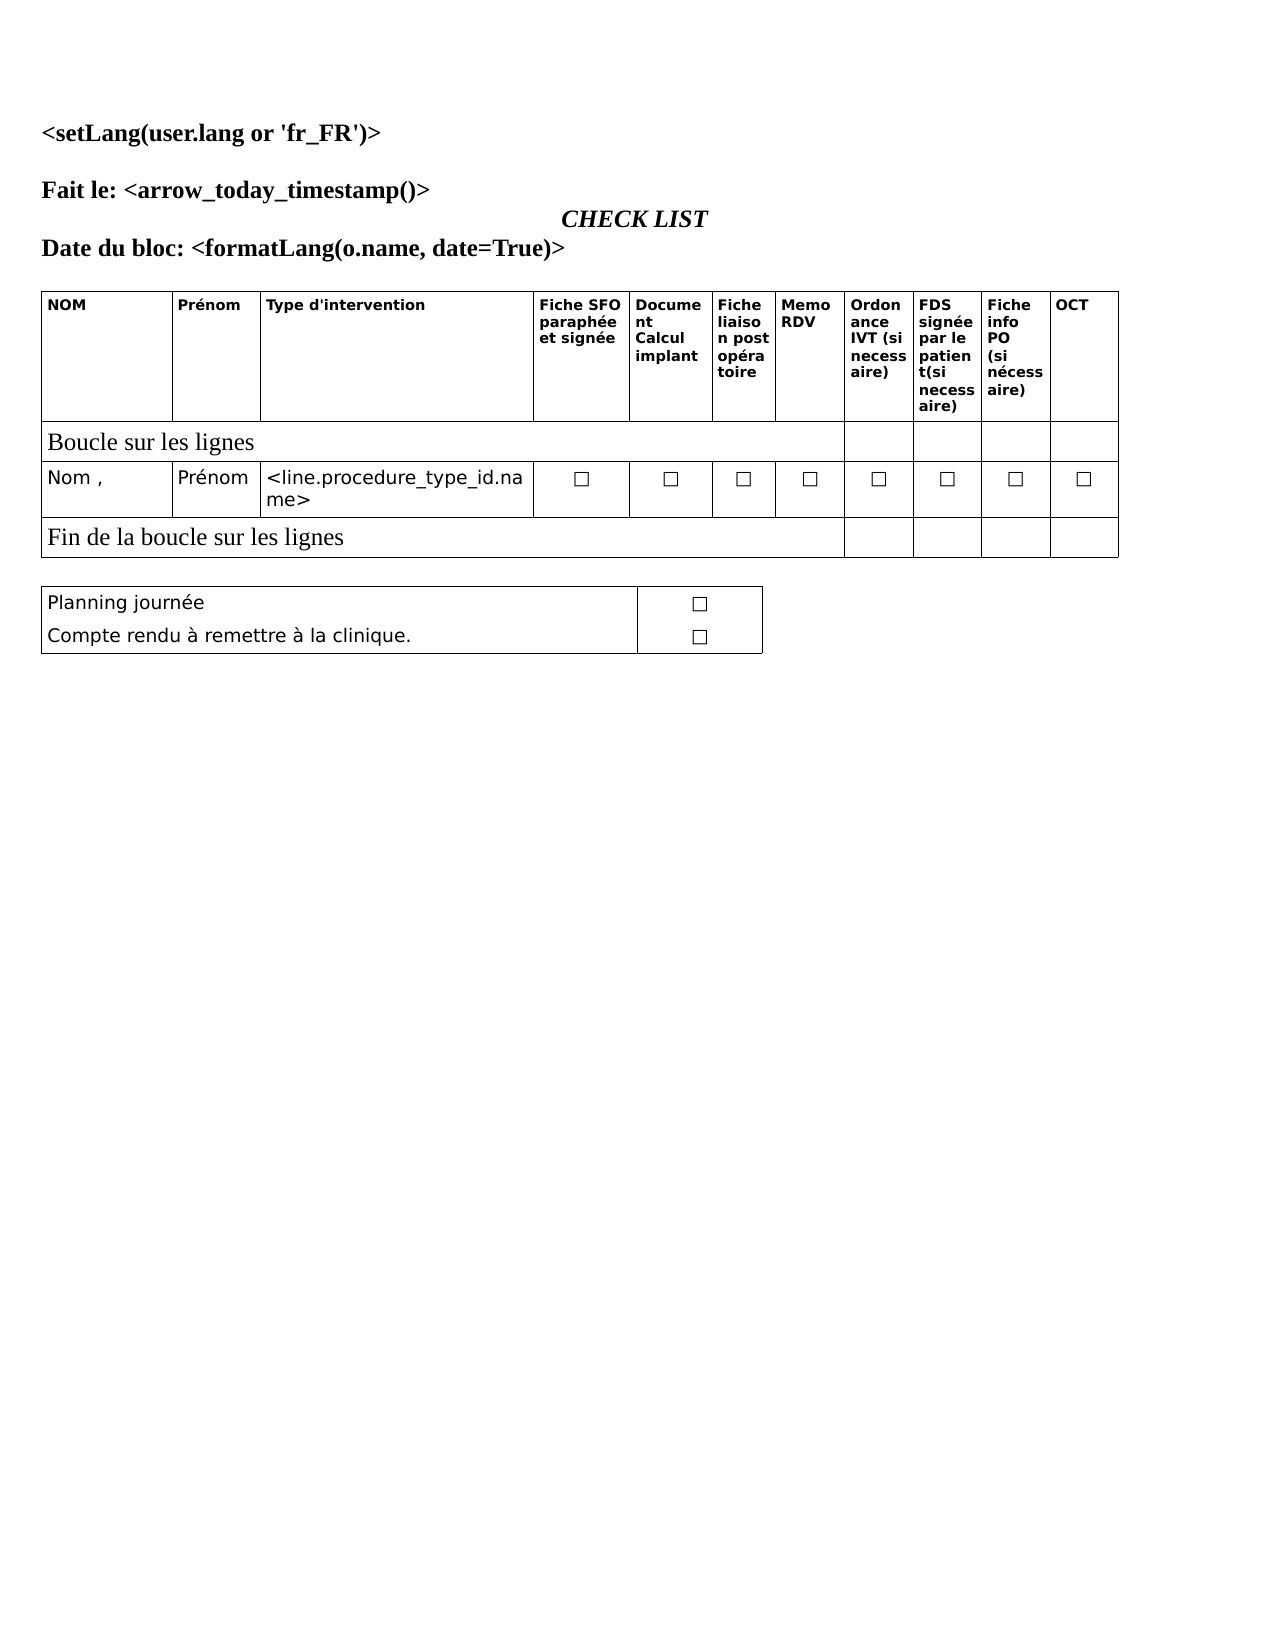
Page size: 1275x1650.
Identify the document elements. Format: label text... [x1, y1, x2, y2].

table_header Fiche info PO (si nécessaire) [982, 292, 1050, 421]
table_cell □ [845, 462, 913, 517]
table_header Planning journée [42, 587, 637, 619]
table_header NOM [42, 292, 172, 421]
table_cell [845, 518, 913, 557]
table_cell [1051, 518, 1118, 557]
table_header Ordonance IVT (si necessaire) [845, 292, 913, 421]
text Fait le: <arrow_today_timestamp()> [41, 176, 1234, 204]
table_cell [982, 422, 1050, 461]
table_cell □ [534, 462, 629, 517]
table_header Type d'intervention [261, 292, 533, 421]
table_header Memo RDV [776, 292, 844, 421]
table_header OCT [1051, 292, 1118, 421]
table_cell Boucle sur les lignes [42, 422, 844, 461]
table_header Document Calcul implant [630, 292, 712, 421]
table_header Fiche liaison post opératoire [713, 292, 775, 421]
text Date du bloc: <formatLang(o.name, date=True)> [41, 233, 1234, 262]
table_cell Nom , [42, 462, 172, 517]
table_cell □ [982, 462, 1050, 517]
table_cell □ [638, 619, 762, 653]
table_cell <line.procedure_type_id.name> [261, 462, 533, 517]
table_cell [914, 422, 981, 461]
table_cell [845, 422, 913, 461]
table_header Prénom [173, 292, 260, 421]
table_cell □ [630, 462, 712, 517]
table_cell Compte rendu à remettre à la clinique. [42, 619, 637, 653]
table_cell □ [776, 462, 844, 517]
table_cell □ [713, 462, 775, 517]
table_cell Prénom [173, 462, 260, 517]
table_cell □ [914, 462, 981, 517]
table_cell [1051, 422, 1118, 461]
table_header Fiche SFO paraphée et signée [534, 292, 629, 421]
text CHECK LIST [41, 204, 1234, 233]
table_cell Fin de la boucle sur les lignes [42, 518, 844, 557]
table_cell □ [1051, 462, 1118, 517]
text <setLang(user.lang or 'fr_FR')> [41, 118, 1234, 147]
table_cell [914, 518, 981, 557]
table_cell [982, 518, 1050, 557]
table_header FDS signée par le patient(si necessaire) [914, 292, 981, 421]
table_header □ [638, 587, 762, 619]
